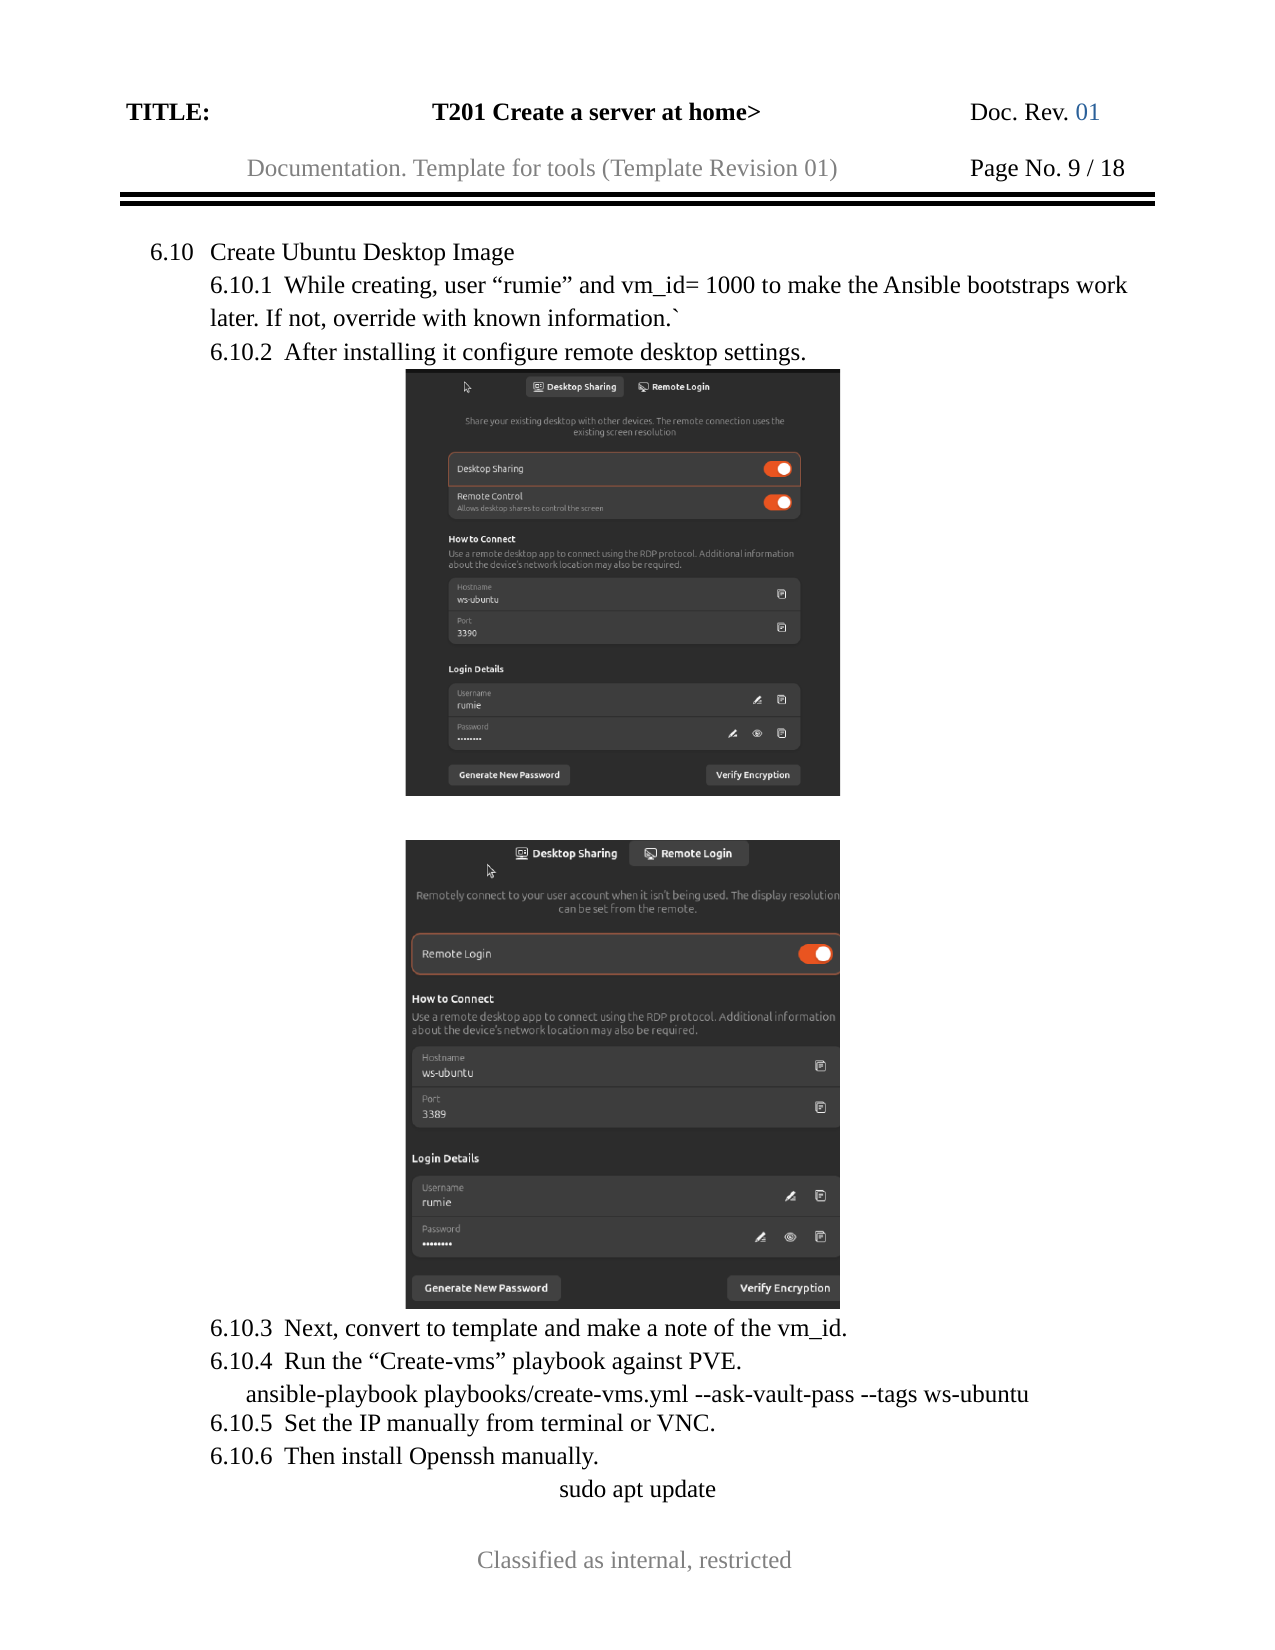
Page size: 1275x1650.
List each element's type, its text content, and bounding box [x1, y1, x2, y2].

picture [405, 840, 840, 1309]
subtitle After installing it configure remote desktop settings. [210, 337, 1155, 365]
picture [405, 369, 841, 796]
subtitle Create Ubuntu Desktop Image [120, 237, 1155, 266]
subtitle Set the IP manually from terminal or VNC. [210, 1408, 1155, 1437]
text sudo apt update [120, 1474, 1155, 1503]
subtitle Then install Openssh manually. [210, 1441, 1155, 1470]
subtitle Next, convert to template and make a note of the vm_id. [210, 824, 1155, 1342]
subtitle While creating, user “rumie” and vm_id= 1000 to make the Ansible bootstraps work later. If not, override with known information.` [210, 271, 1155, 332]
subtitle Run the “Create-vms” playbook against PVE. [210, 1346, 1155, 1375]
text ansible-playbook playbooks/create-vms.yml --ask-vault-pass --tags ws-ubuntu [120, 1379, 1155, 1408]
